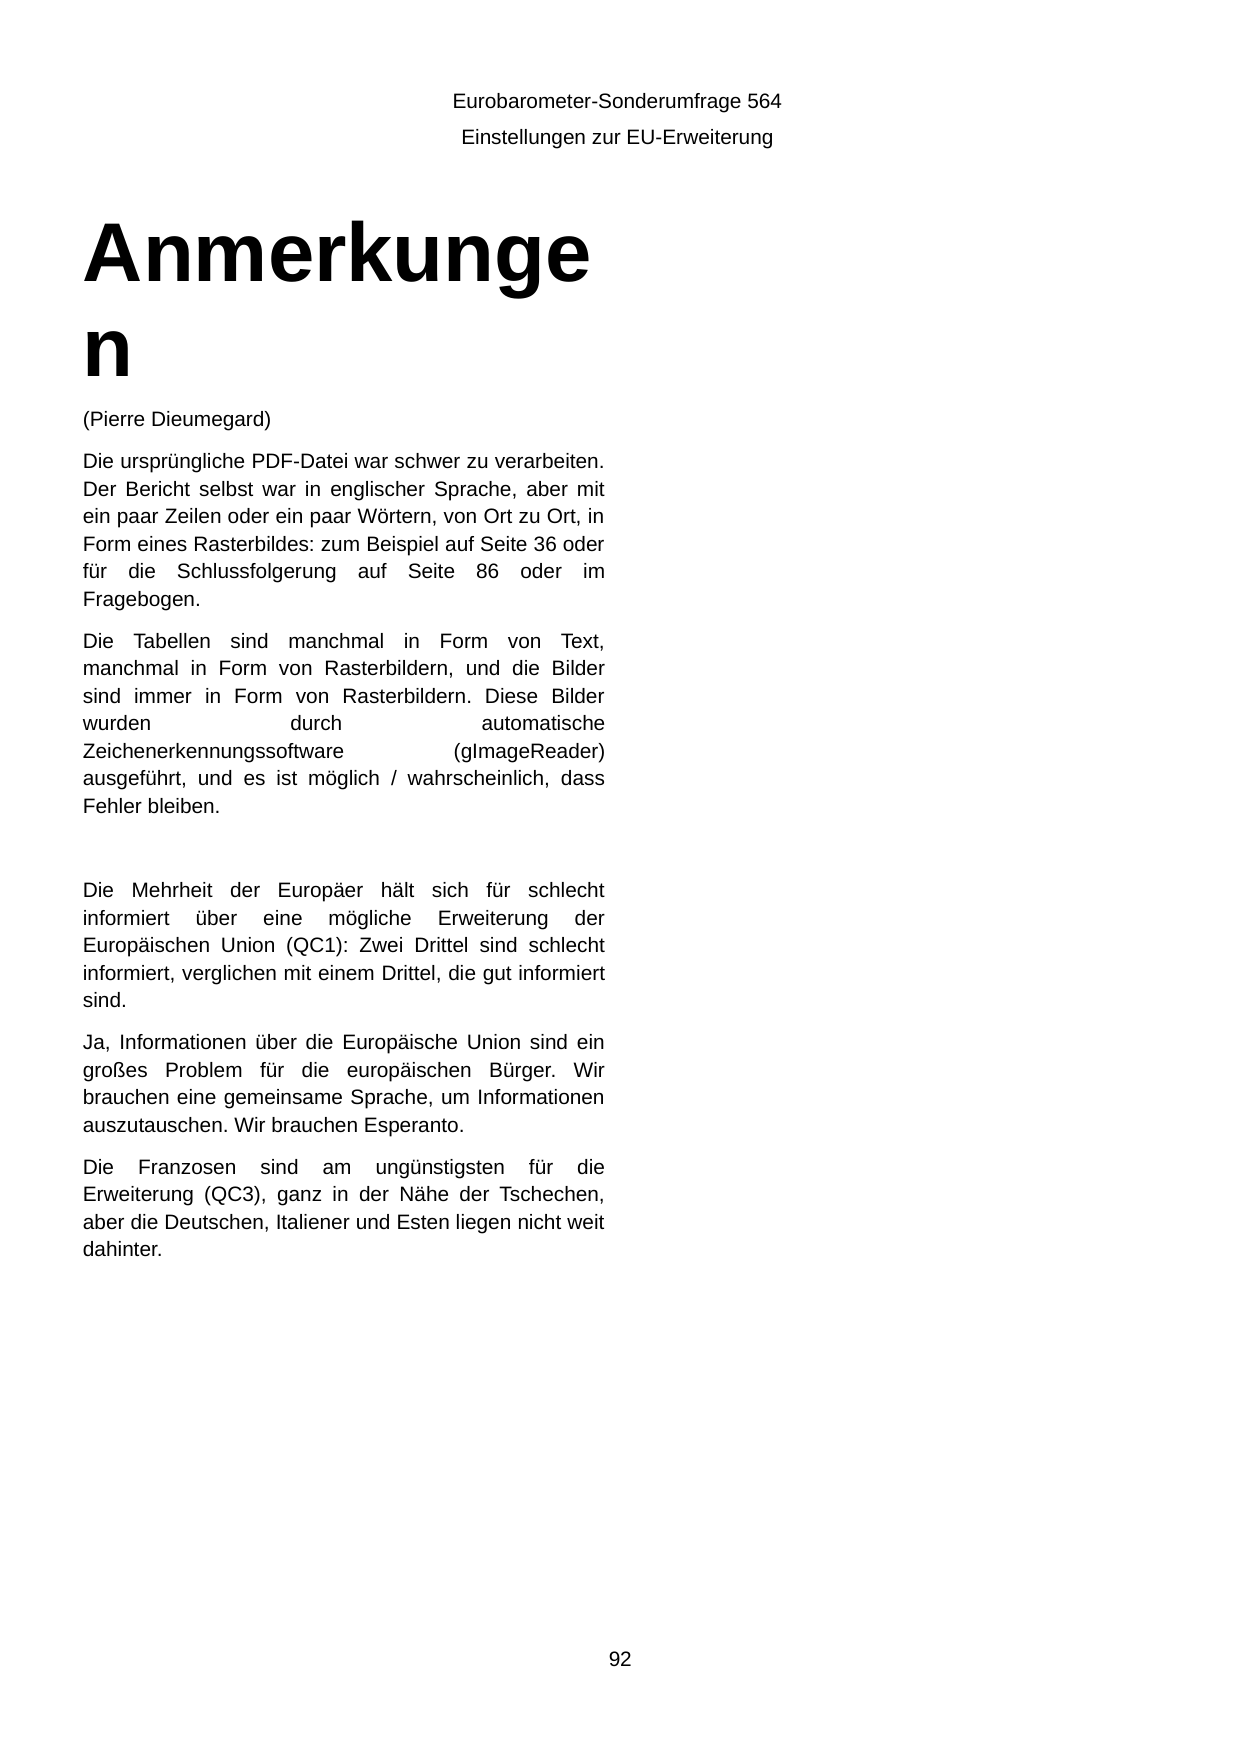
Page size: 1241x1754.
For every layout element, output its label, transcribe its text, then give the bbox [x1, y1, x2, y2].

text Die Tabellen sind manchmal in Form von Text, manchmal in Form von Rasterbildern, und die Bilder sind immer in Form von Rasterbildern. Diese Bilder wurden durch automatische Zeichenerkennungssoftware (gImageReader) ausgeführt, und es ist möglich / wahrscheinlich, dass Fehler bleiben. [83, 629, 605, 818]
text Die Mehrheit der Europäer hält sich für schlecht informiert über eine mögliche Erweiterung der Europäischen Union (QC1): Zwei Drittel sind schlecht informiert, verglichen mit einem Drittel, die gut informiert sind. [83, 878, 605, 1012]
text Die ursprüngliche PDF-Datei war schwer zu verarbeiten. Der Bericht selbst war in englischer Sprache, aber mit ein paar Zeilen oder ein paar Wörtern, von Ort zu Ort, in Form eines Rasterbildes: zum Beispiel auf Seite 36 oder für die Schlussfolgerung auf Seite 86 oder im Fragebogen. [83, 449, 605, 611]
subtitle Anmerkungen [83, 203, 605, 394]
text Ja, Informationen über die Europäische Union sind ein großes Problem für die europäischen Bürger. Wir brauchen eine gemeinsame Sprache, um Informationen auszutauschen. Wir brauchen Esperanto. [83, 1030, 605, 1136]
text (Pierre Dieumegard) [83, 407, 605, 431]
text Die Franzosen sind am ungünstigsten für die Erweiterung (QC3), ganz in der Nähe der Tschechen, aber die Deutschen, Italiener und Esten liegen nicht weit dahinter. [83, 1154, 605, 1261]
